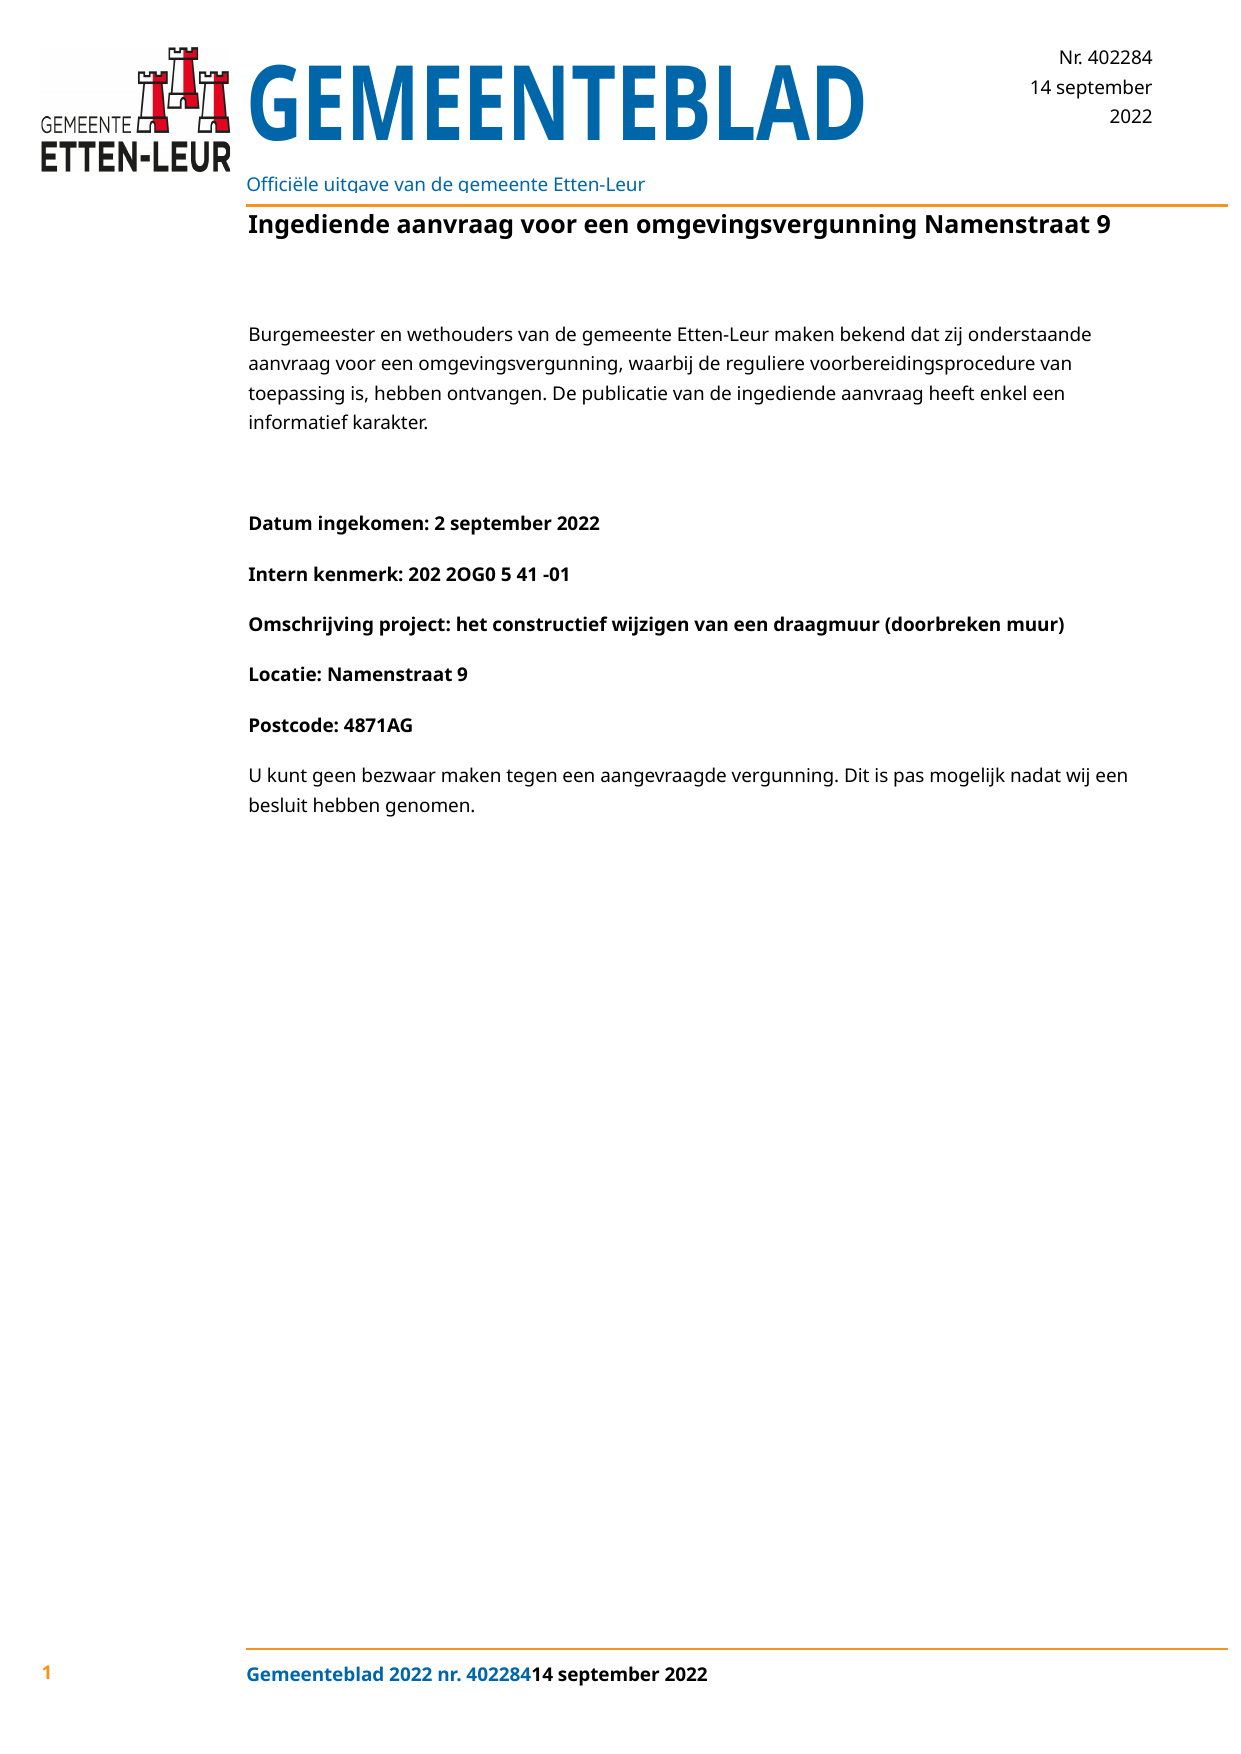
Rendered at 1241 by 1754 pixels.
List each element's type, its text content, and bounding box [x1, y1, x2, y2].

text Burgemeester en wethouders van de gemeente Etten-Leur maken bekend dat zij onderstaande aanvraag voor een omgevingsvergunning, waarbij de reguliere voorbereidingsprocedure van toepassing is, hebben ontvangen. De publicatie van de ingediende aanvraag heeft enkel een informatief karakter. [248, 321, 1152, 435]
text U kunt geen bezwaar maken tegen een aangevraagde vergunning. Dit is pas mogelijk nadat wij een besluit hebben genomen. [248, 762, 1152, 818]
text Omschrijving project: het constructief wijzigen van een draagmuur (doorbreken muur) [248, 611, 1152, 637]
text Intern kenmerk: 202 2OG0 5 41 -01 [248, 561, 1152, 586]
text Postcode: 4871AG [248, 712, 1152, 738]
text Datum ingekomen: 2 september 2022 [248, 510, 1152, 536]
text Ingediende aanvraag voor een omgevingsvergunning Namenstraat 9 [248, 207, 1152, 241]
picture [41, 47, 231, 172]
text Locatie: Namenstraat 9 [248, 662, 1152, 687]
